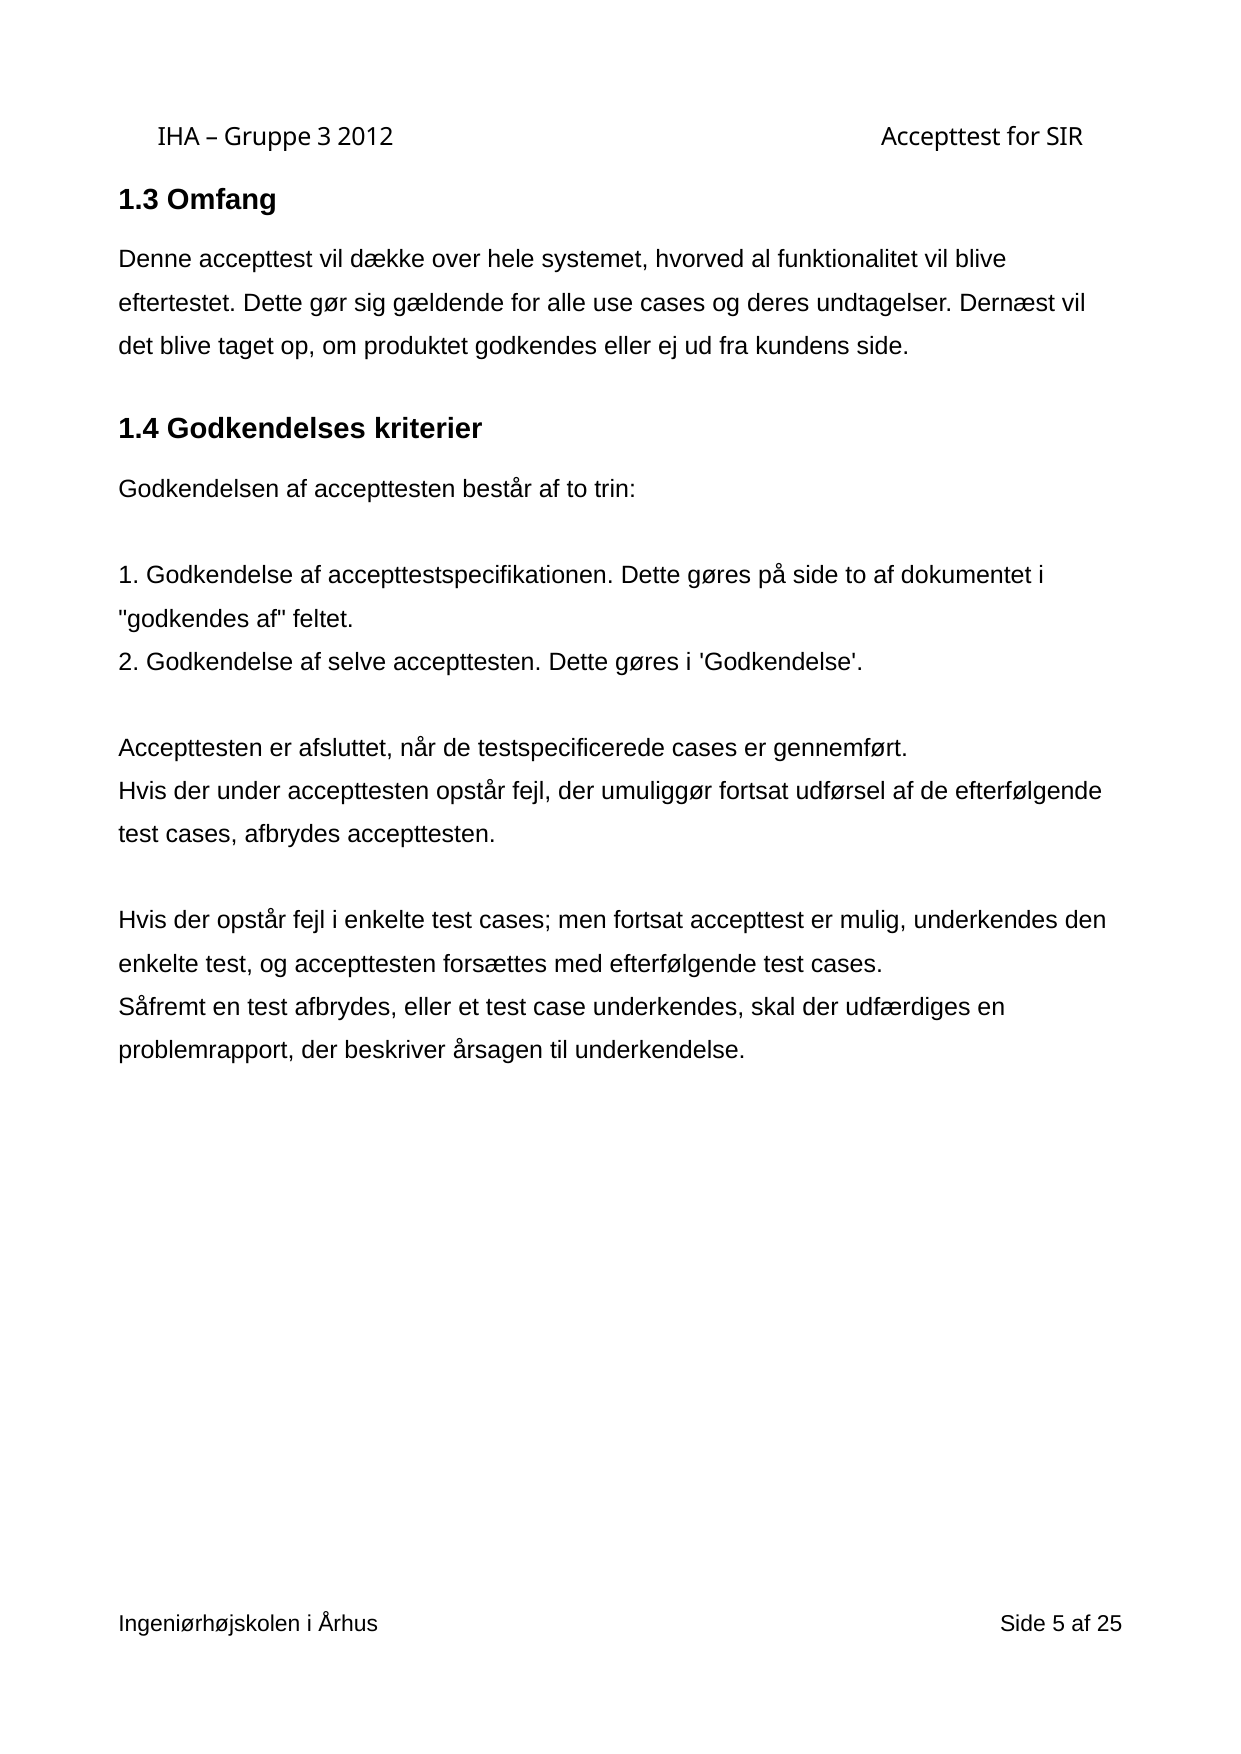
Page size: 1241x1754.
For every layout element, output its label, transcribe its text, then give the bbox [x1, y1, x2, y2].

text Såfremt en test afbrydes, eller et test case underkendes, skal der udfærdiges en problemrapport, der beskriver årsagen til underkendelse. [118, 992, 1122, 1063]
subtitle 1.4 Godkendelses kriterier [118, 411, 1122, 445]
subtitle 1.3 Omfang [118, 182, 1122, 215]
text 1. Godkendelse af accepttestspecifikationen. Dette gøres på side to af dokumentet i "godkendes af" feltet. [118, 560, 1122, 632]
text Hvis der under accepttesten opstår fejl, der umuliggør fortsat udførsel af de efterfølgende test cases, afbrydes accepttesten. [118, 776, 1122, 848]
text Denne accepttest vil dække over hele systemet, hvorved al funktionalitet vil blive eftertestet. Dette gør sig gældende for alle use cases og deres undtagelser. Dernæst vil det blive taget op, om produktet godkendes eller ej ud fra kundens side. [118, 244, 1122, 359]
text Hvis der opstår fejl i enkelte test cases; men fortsat accepttest er mulig, underkendes den enkelte test, og accepttesten forsættes med efterfølgende test cases. [118, 905, 1122, 977]
text 2. Godkendelse af selve accepttesten. Dette gøres i 'Godkendelse'. [118, 647, 1122, 675]
text Accepttesten er afsluttet, når de testspecificerede cases er gennemført. [118, 733, 1122, 762]
text Godkendelsen af accepttesten består af to trin: [118, 474, 1122, 503]
